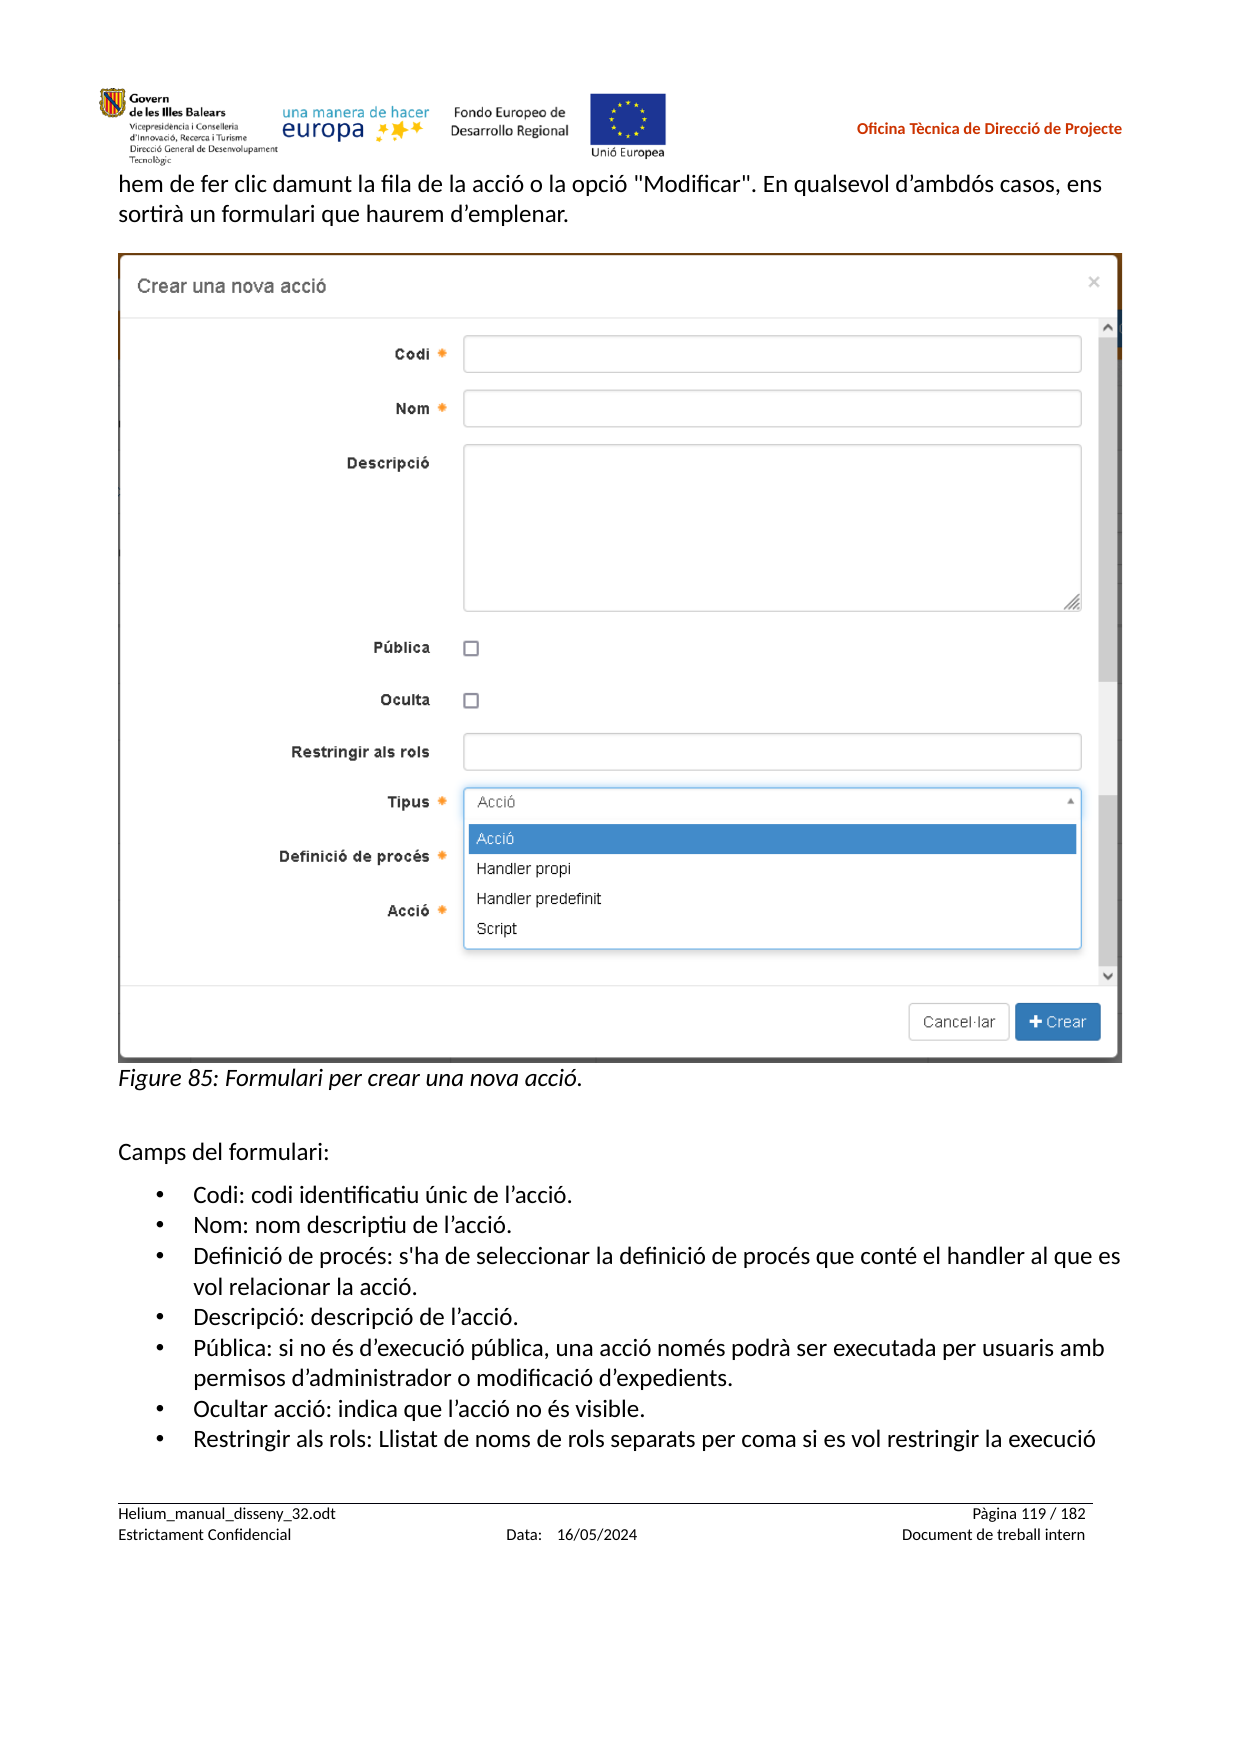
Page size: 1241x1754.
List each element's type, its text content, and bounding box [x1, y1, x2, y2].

text hem de fer clic damunt la fila de la acció o la opció "Modificar". En qualsevol d’ambdós casos, ens sortirà un formulari que haurem d’emplenar. [118, 168, 1122, 229]
list Codi: codi identificatiu únic de l’acció. [156, 1179, 1122, 1210]
list Descripció: descripció de l’acció. [156, 1301, 1122, 1332]
text Figure 85: Formulari per crear una nova acció. [118, 1063, 1122, 1093]
text Camps del formulari: [118, 1136, 1122, 1167]
list Pública: si no és d’execució pública, una acció només podrà ser executada per usuaris amb permisos d’administrador o modificació d’expedients. [156, 1332, 1122, 1393]
list Definició de procés: s'ha de seleccionar la definició de procés que conté el handler al que es vol relacionar la acció. [156, 1240, 1122, 1301]
list Nom: nom descriptiu de l’acció. [156, 1210, 1122, 1240]
picture [99, 87, 668, 166]
list Ocultar acció: indica que l’acció no és visible. [156, 1393, 1122, 1423]
list Restringir als rols: Llistat de noms de rols separats per coma si es vol restringir la execució [156, 1423, 1122, 1454]
picture [118, 253, 1123, 1063]
